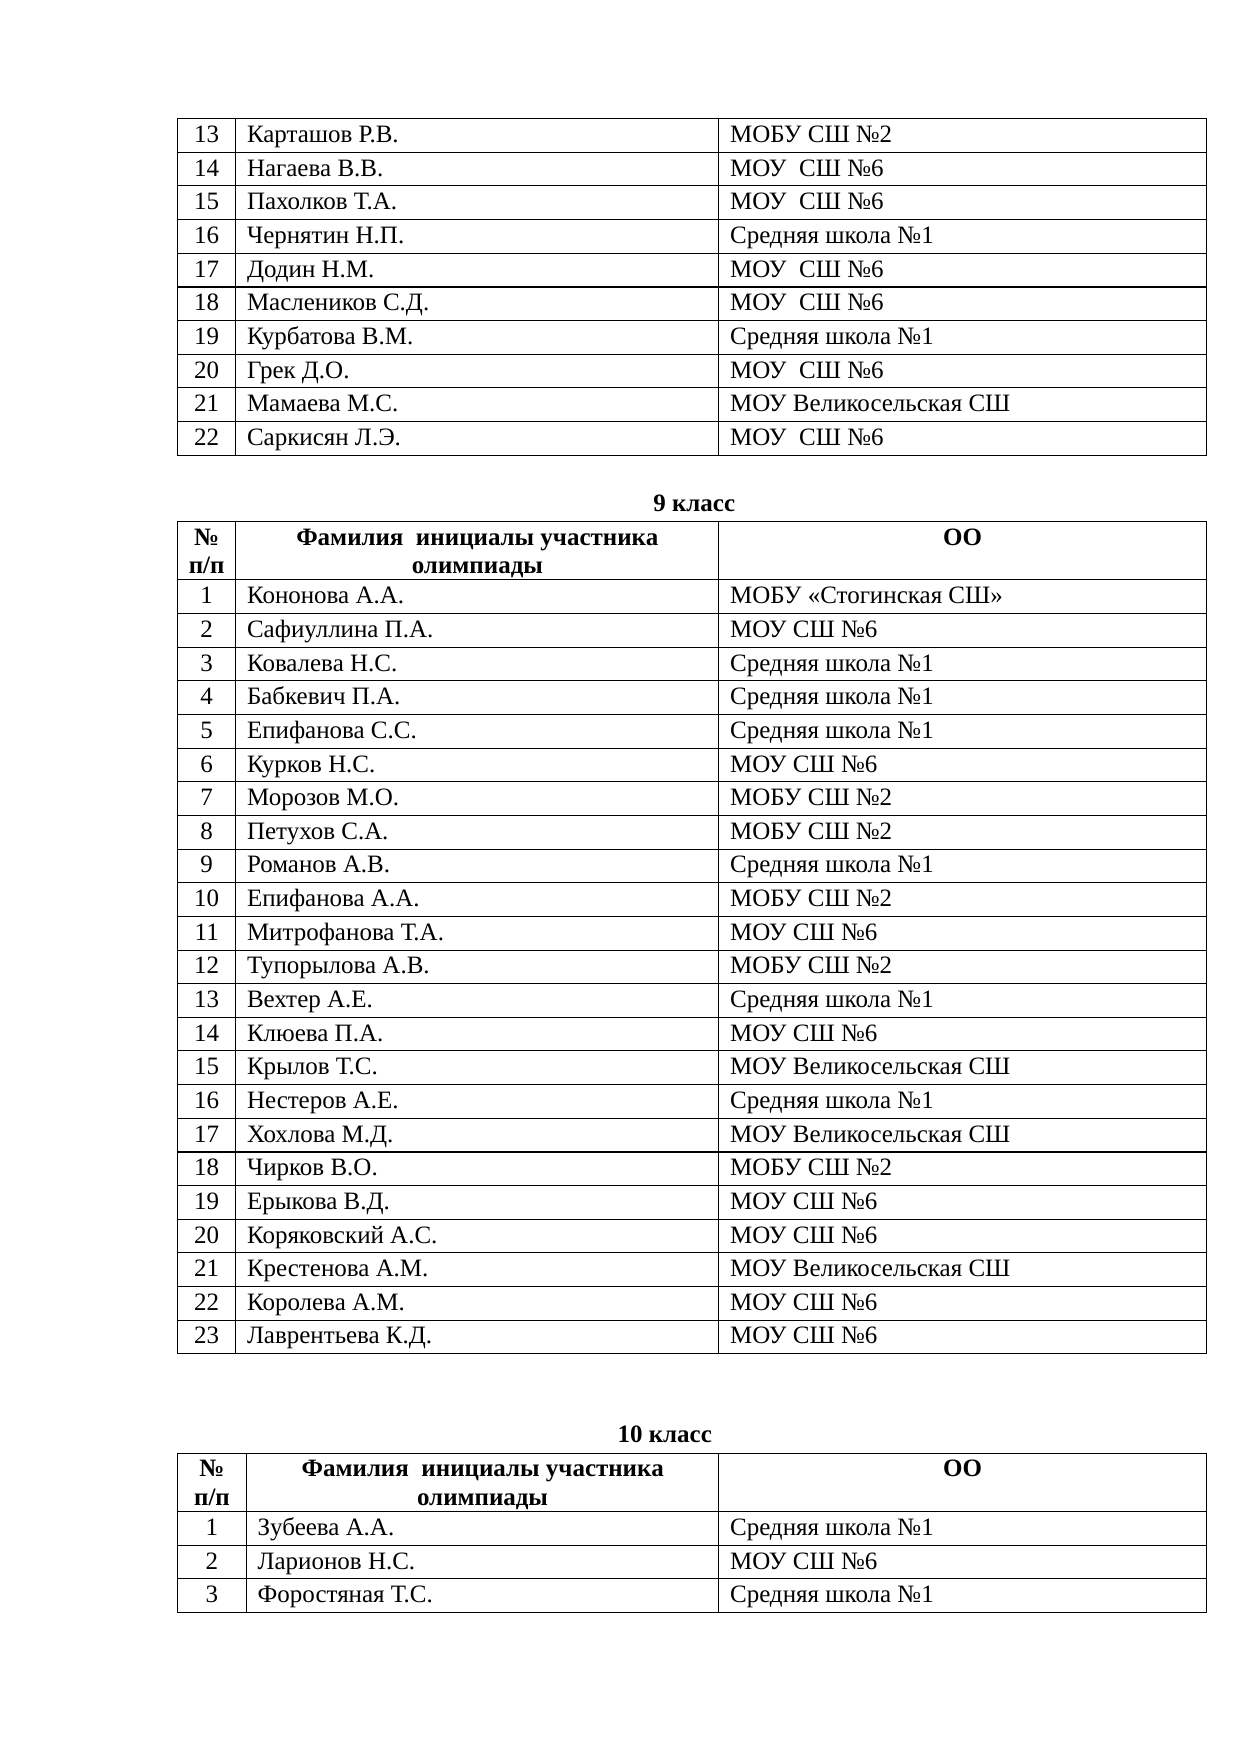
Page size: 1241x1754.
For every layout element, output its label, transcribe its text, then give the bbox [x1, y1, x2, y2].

table_cell Средняя школа №1 [719, 1579, 1206, 1612]
table_cell МОУ СШ №6 [719, 1546, 1206, 1578]
table_cell 8 [178, 816, 235, 848]
table_cell 5 [178, 715, 235, 748]
table_cell МОУ Великосельская СШ [719, 1253, 1206, 1286]
table_cell 17 [178, 254, 235, 286]
table_cell 20 [178, 1220, 235, 1252]
table_cell Ковалева Н.С. [236, 648, 718, 680]
table_cell Курков Н.С. [236, 749, 718, 781]
text 10 класс [177, 1419, 1152, 1448]
table_cell МОУ СШ №6 [719, 917, 1206, 949]
table_cell 19 [178, 321, 235, 354]
table_cell Коряковский А.С. [236, 1220, 718, 1252]
table_cell МОУ Великосельская СШ [719, 388, 1206, 421]
table_cell МОУ СШ №6 [719, 422, 1206, 454]
table_cell МОУ СШ №6 [719, 355, 1206, 387]
table_cell МОБУ СШ №2 [719, 951, 1206, 983]
table_cell МОБУ СШ №2 [719, 782, 1206, 815]
table_cell Ерыкова В.Д. [236, 1186, 718, 1219]
table_cell 13 [178, 119, 235, 152]
table_cell МОУ СШ №6 [719, 288, 1206, 320]
table_cell Нестеров А.Е. [236, 1085, 718, 1118]
table_cell 21 [178, 1253, 235, 1286]
table_cell МОБУ СШ №2 [719, 1153, 1206, 1185]
table_cell 16 [178, 220, 235, 253]
table_cell Маслеников С.Д. [236, 288, 718, 320]
table_cell МОУ СШ №6 [719, 153, 1206, 185]
table_cell 15 [178, 1051, 235, 1084]
table_cell 9 [178, 850, 235, 882]
table_cell Курбатова В.М. [236, 321, 718, 354]
table_cell 15 [178, 186, 235, 219]
table_cell 18 [178, 1153, 235, 1185]
table_cell Крылов Т.С. [236, 1051, 718, 1084]
table_cell Средняя школа №1 [719, 984, 1206, 1017]
table_cell МОБУ СШ №2 [719, 816, 1206, 848]
table_cell МОУ СШ №6 [719, 749, 1206, 781]
table_cell Пахолков Т.А. [236, 186, 718, 219]
table_cell 12 [178, 951, 235, 983]
table_cell Карташов Р.В. [236, 119, 718, 152]
table_cell МОУ Великосельская СШ [719, 1051, 1206, 1084]
table_cell МОУ СШ №6 [719, 614, 1206, 647]
table_cell Кононова А.А. [236, 580, 718, 613]
table_cell Грек Д.О. [236, 355, 718, 387]
table_header № п/п [178, 1454, 246, 1511]
table_header № п/п [178, 522, 235, 579]
table_cell Тупорылова А.В. [236, 951, 718, 983]
table_cell МОУ СШ №6 [719, 1186, 1206, 1219]
table_cell Средняя школа №1 [719, 321, 1206, 354]
table_cell 14 [178, 153, 235, 185]
table_cell МОУ СШ №6 [719, 254, 1206, 286]
table_cell МОУ СШ №6 [719, 1220, 1206, 1252]
table_cell 22 [178, 1287, 235, 1319]
table_cell 16 [178, 1085, 235, 1118]
table_cell 4 [178, 681, 235, 714]
table_cell Лаврентьева К.Д. [236, 1321, 718, 1353]
table_cell Чирков В.О. [236, 1153, 718, 1185]
table_cell Средняя школа №1 [719, 850, 1206, 882]
table_cell Средняя школа №1 [719, 648, 1206, 680]
table_cell 3 [178, 1579, 246, 1612]
table_cell 6 [178, 749, 235, 781]
table_cell 23 [178, 1321, 235, 1353]
table_cell Крестенова А.М. [236, 1253, 718, 1286]
table_cell Средняя школа №1 [719, 220, 1206, 253]
table_cell 7 [178, 782, 235, 815]
table_cell 14 [178, 1018, 235, 1050]
table_cell Мамаева М.С. [236, 388, 718, 421]
table_cell Додин Н.М. [236, 254, 718, 286]
table_cell Нагаева В.В. [236, 153, 718, 185]
table_cell МОУ Великосельская СШ [719, 1119, 1206, 1151]
table_header Фамилия инициалы участника олимпиады [236, 522, 718, 579]
table_cell 13 [178, 984, 235, 1017]
table_cell 17 [178, 1119, 235, 1151]
table_cell Клюева П.А. [236, 1018, 718, 1050]
table_cell Епифанова С.С. [236, 715, 718, 748]
table_cell Чернятин Н.П. [236, 220, 718, 253]
table_cell Романов А.В. [236, 850, 718, 882]
table_cell МОУ СШ №6 [719, 1287, 1206, 1319]
table_cell 21 [178, 388, 235, 421]
table_cell МОБУ СШ №2 [719, 119, 1206, 152]
table_cell Хохлова М.Д. [236, 1119, 718, 1151]
table_cell Сафиуллина П.А. [236, 614, 718, 647]
table_cell Епифанова А.А. [236, 883, 718, 916]
table_cell 11 [178, 917, 235, 949]
table_cell Вехтер А.Е. [236, 984, 718, 1017]
table_header ОО [719, 1454, 1206, 1511]
table_cell МОБУ СШ №2 [719, 883, 1206, 916]
table_header ОО [719, 522, 1206, 579]
table_cell Средняя школа №1 [719, 1085, 1206, 1118]
text 9 класс [236, 488, 1152, 517]
table_cell Петухов С.А. [236, 816, 718, 848]
table_cell 2 [178, 614, 235, 647]
table_cell 18 [178, 288, 235, 320]
table_cell 10 [178, 883, 235, 916]
table_cell 3 [178, 648, 235, 680]
table_cell Средняя школа №1 [719, 1512, 1206, 1545]
table_cell 20 [178, 355, 235, 387]
table_cell МОБУ «Стогинская СШ» [719, 580, 1206, 613]
table_cell Бабкевич П.А. [236, 681, 718, 714]
table_cell МОУ СШ №6 [719, 1321, 1206, 1353]
table_cell 1 [178, 1512, 246, 1545]
table_cell Форостяная Т.С. [247, 1579, 718, 1612]
table_cell Ларионов Н.С. [247, 1546, 718, 1578]
table_cell МОУ СШ №6 [719, 1018, 1206, 1050]
table_header Фамилия инициалы участника олимпиады [247, 1454, 718, 1511]
table_cell Королева А.М. [236, 1287, 718, 1319]
table_cell 22 [178, 422, 235, 454]
table_cell 19 [178, 1186, 235, 1219]
table_cell Морозов М.О. [236, 782, 718, 815]
table_cell Средняя школа №1 [719, 715, 1206, 748]
table_cell Зубеева А.А. [247, 1512, 718, 1545]
table_cell Саркисян Л.Э. [236, 422, 718, 454]
table_cell Средняя школа №1 [719, 681, 1206, 714]
table_cell 2 [178, 1546, 246, 1578]
table_cell 1 [178, 580, 235, 613]
table_cell МОУ СШ №6 [719, 186, 1206, 219]
table_cell Митрофанова Т.А. [236, 917, 718, 949]
